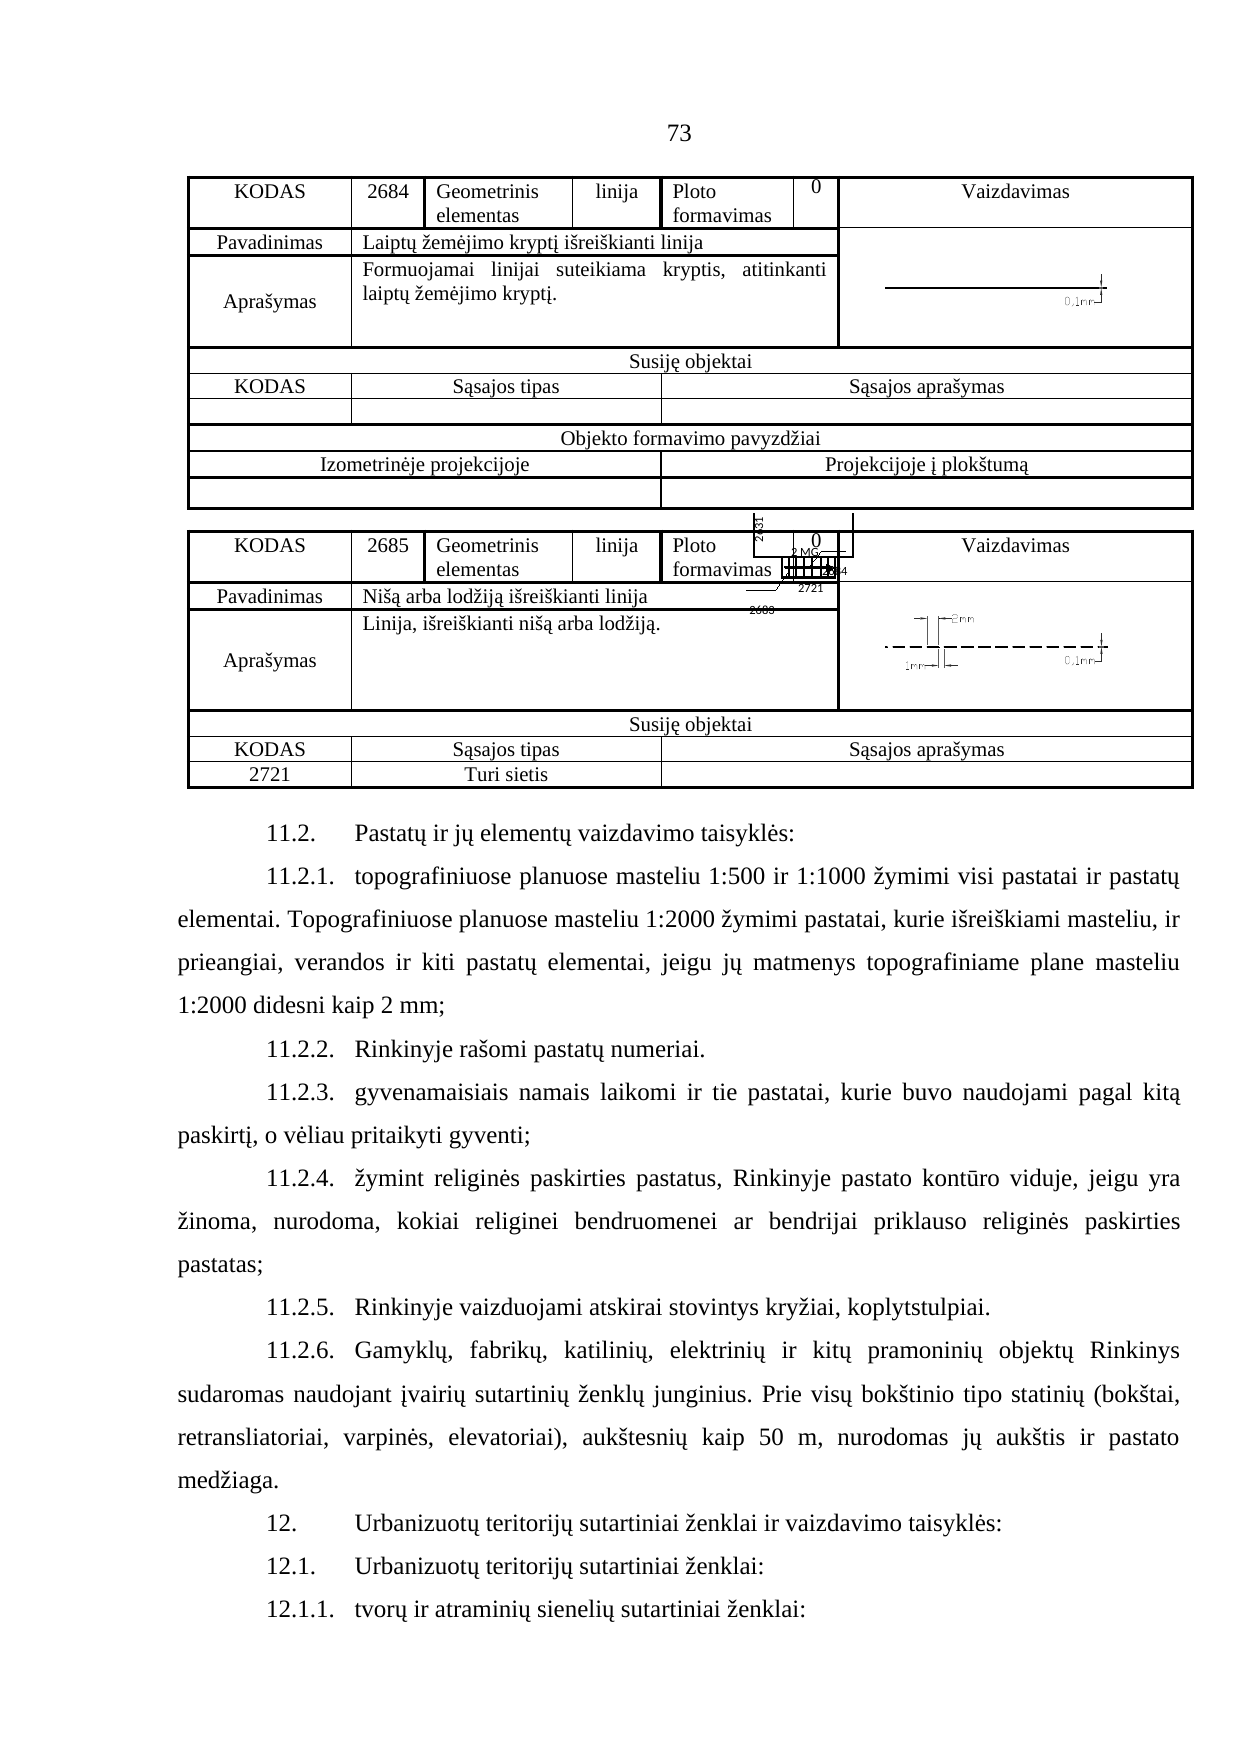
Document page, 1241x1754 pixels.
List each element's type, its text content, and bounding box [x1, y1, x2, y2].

table_cell Pavadinimas [190, 230, 351, 254]
table_cell [662, 399, 1191, 423]
table_cell Projekcijoje į plokštumą [662, 452, 1191, 476]
table_header Vaizdavimas [840, 179, 1191, 227]
table_header  [794, 179, 837, 227]
table_header [805, 569, 811, 576]
text 11.2.3. gyvenamaisiais namais laikomi ir tie pastatai, kurie buvo naudojami pagal kitą paskirtį, o vėliau pritaikyti gyventi; [177, 1077, 1181, 1149]
table_cell Sąsajos aprašymas [662, 737, 1191, 761]
table_cell Susiję objektai [190, 712, 1191, 736]
table_header [822, 558, 827, 566]
table_cell 2721 [190, 762, 351, 786]
table_cell Sąsajos tipas [352, 374, 661, 398]
table_header [829, 558, 834, 566]
table_header  [794, 533, 837, 556]
table_cell [352, 399, 661, 423]
table_cell Nišą arba lodžiją išreiškianti linija [352, 584, 837, 608]
table_cell KODAS [190, 737, 351, 761]
table_cell [662, 479, 1191, 507]
table_cell Linija, išreiškianti nišą arba lodžiją. [352, 611, 837, 709]
table_cell Sąsajos tipas [352, 737, 661, 761]
table_header [797, 558, 803, 566]
text 11.2. Pastatų ir jų elementų vaizdavimo taisyklės: [177, 818, 1181, 847]
table_header Ploto formavimas [663, 179, 793, 227]
table_cell Turi sietis [352, 762, 661, 786]
table_cell KODAS [190, 374, 351, 398]
table_header [813, 569, 820, 576]
table_header linija [573, 533, 659, 581]
table_header linija [573, 179, 659, 227]
text 11.2.1. topografiniuose planuose masteliu 1:500 ir 1:1000 žymimi visi pastatai ir pastatų elementai. Topografiniuose planuose masteliu 1:2000 žymimi pastatai, kurie išreiškiami masteliu, ir prieangiai, verandos ir kiti pastatų elementai, jeigu jų matmenys topografiniame plane masteliu 1:2000 didesni kaip 2 mm; [177, 861, 1181, 1019]
table_header KODAS [190, 179, 351, 227]
text 12.1. Urbanizuotų teritorijų sutartiniai ženklai: [177, 1551, 1181, 1580]
table_cell Izometrinėje projekcijoje [190, 452, 660, 476]
table_header KODAS [190, 533, 351, 581]
table_cell [662, 762, 1191, 786]
table_cell Pavadinimas [190, 584, 351, 608]
text 12.1.1. tvorų ir atraminių sienelių sutartiniai ženklai: [177, 1594, 1181, 1623]
text 11.2.5. Rinkinyje vaizduojami atskirai stovintys kryžiai, koplytstulpiai. [177, 1292, 1181, 1321]
table_cell Susiję objektai [190, 349, 1191, 373]
table_cell [190, 399, 351, 423]
table_cell [840, 228, 1191, 346]
table_header Vaizdavimas [840, 533, 1191, 581]
text 11.2.2. Rinkinyje rašomi pastatų numeriai. [177, 1034, 1181, 1062]
table_header Geometrinis elementas [426, 179, 572, 227]
table_header Geometrinis elementas [426, 533, 572, 581]
table_cell Aprašymas [190, 611, 351, 709]
table_header [813, 558, 820, 566]
table_cell Aprašymas [190, 257, 351, 346]
text 11.2.6. Gamyklų, fabrikų, katilinių, elektrinių ir kitų pramoninių objektų Rinkinys sudaromas naudojant įvairių sutartinių ženklų junginius. Prie visų bokštinio tipo statinių (bokštai, retransliatoriai, varpinės, elevatoriai), aukštesnių kaip 50 m, nurodomas jų aukštis ir pastato medžiaga. [177, 1336, 1181, 1494]
table_cell [840, 582, 1191, 709]
table_header 2685 [352, 533, 423, 581]
text 11.2.4. žymint religinės paskirties pastatus, Rinkinyje pastato kontūro viduje, jeigu yra žinoma, nurodoma, kokiai religinei bendruomenei ar bendrijai priklauso religinės paskirties pastatas; [177, 1163, 1181, 1278]
text 12. Urbanizuotų teritorijų sutartiniai ženklai ir vaizdavimo taisyklės: [177, 1508, 1181, 1537]
table_header 2684 [352, 179, 423, 227]
table_cell Laiptų žemėjimo kryptį išreiškianti linija [352, 230, 837, 254]
table_header [805, 558, 811, 566]
table_cell [190, 479, 660, 507]
table_cell Sąsajos aprašymas [662, 374, 1191, 398]
table_cell Formuojamai linijai suteikiama kryptis, atitinkanti laiptų žemėjimo kryptį. [352, 257, 837, 346]
table_header Ploto formavimas [663, 533, 793, 581]
table_header [797, 569, 803, 576]
table_cell Objekto formavimo pavyzdžiai [190, 426, 1191, 450]
